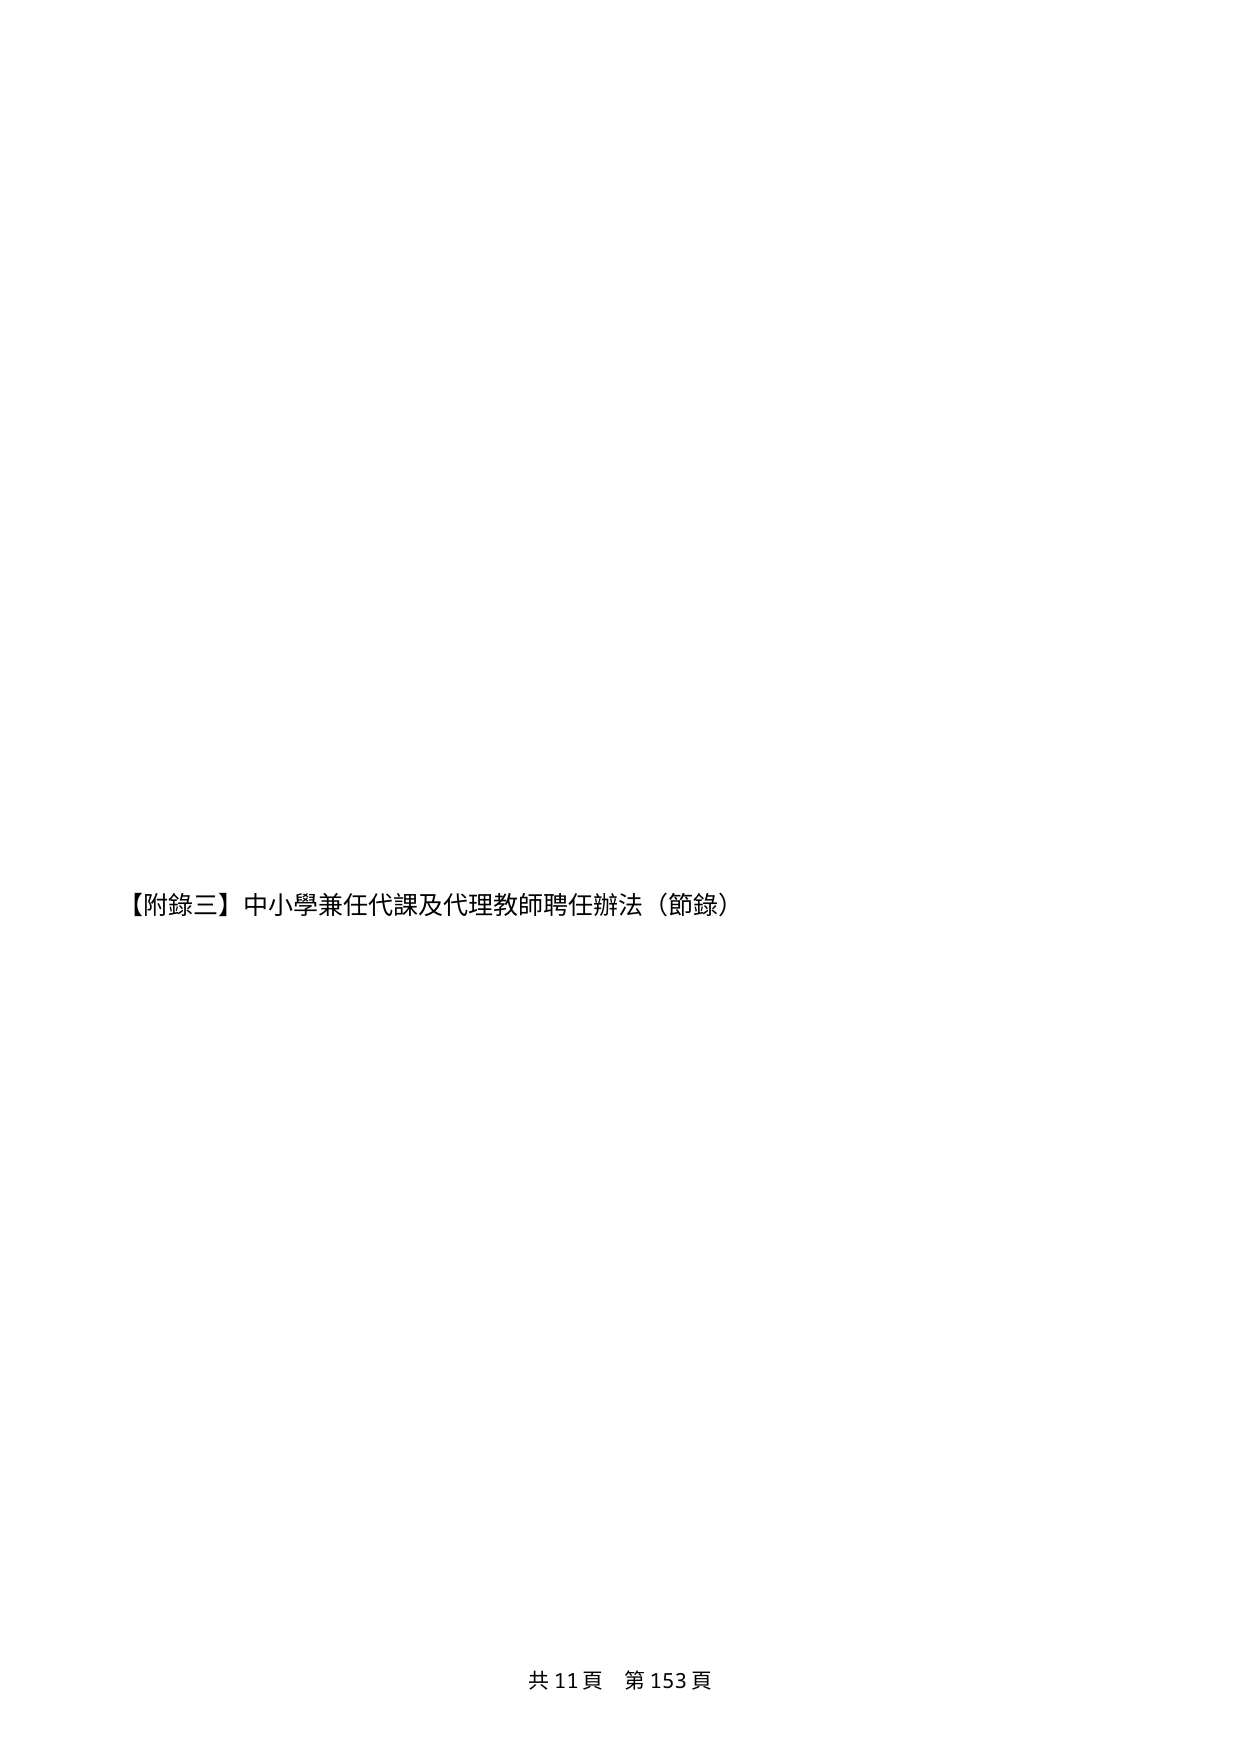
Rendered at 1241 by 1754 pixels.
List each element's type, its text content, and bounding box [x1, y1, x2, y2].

text 【附錄三】中小學兼任代課及代理教師聘任辦法（節錄） [118, 862, 1122, 924]
